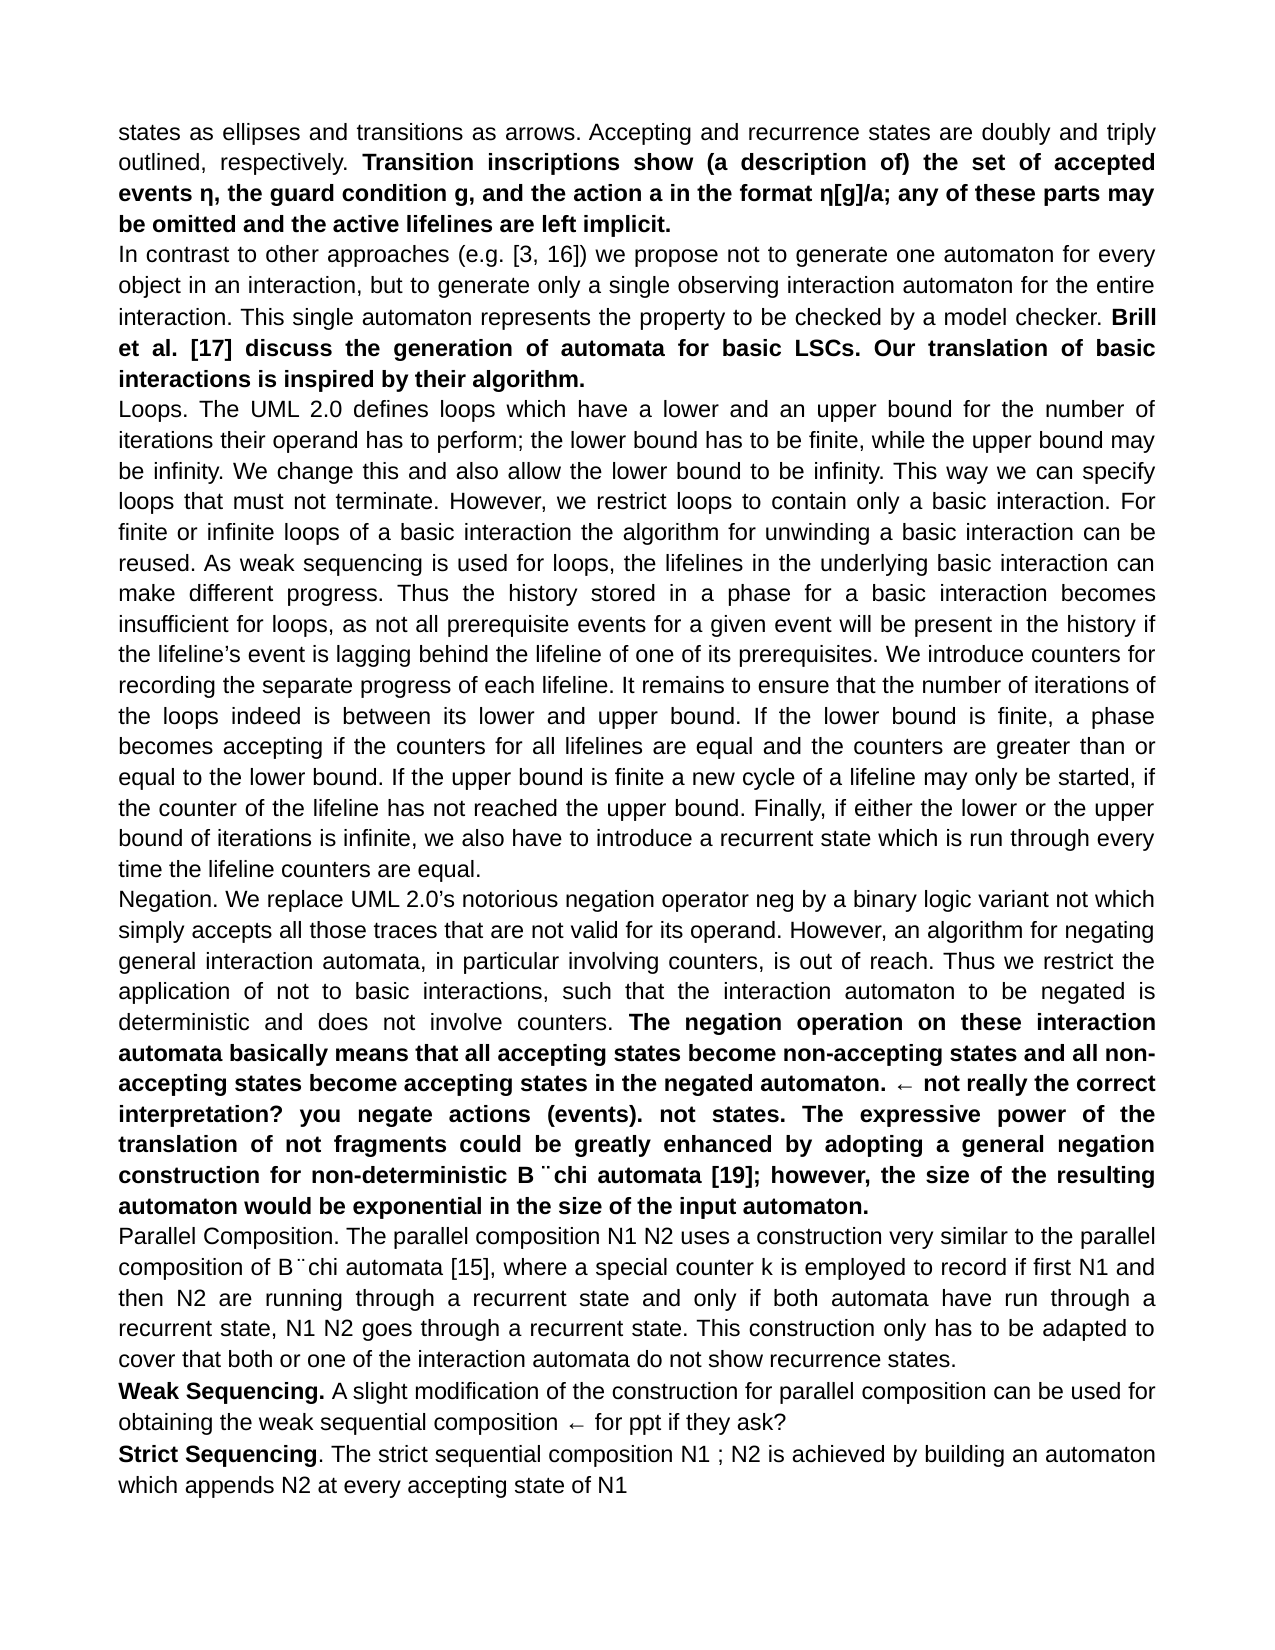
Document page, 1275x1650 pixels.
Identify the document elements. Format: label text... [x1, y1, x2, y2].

text Loops. The UML 2.0 defines loops which have a lower and an upper bound for the number of iterations their operand has to perform; the lower bound has to be finite, while the upper bound may be infinity. We change this and also allow the lower bound to be infinity. This way we can specify loops that must not terminate. However, we restrict loops to contain only a basic interaction. For finite or infinite loops of a basic interaction the algorithm for unwinding a basic interaction can be reused. As weak sequencing is used for loops, the lifelines in the underlying basic interaction can make different progress. Thus the history stored in a phase for a basic interaction becomes insufficient for loops, as not all prerequisite events for a given event will be present in the history if the lifeline’s event is lagging behind the lifeline of one of its prerequisites. We introduce counters for recording the separate progress of each lifeline. It remains to ensure that the number of iterations of the loops indeed is between its lower and upper bound. If the lower bound is finite, a phase becomes accepting if the counters for all lifelines are equal and the counters are greater than or equal to the lower bound. If the upper bound is finite a new cycle of a lifeline may only be started, if the counter of the lifeline has not reached the upper bound. Finally, if either the lower or the upper bound of iterations is infinite, we also have to introduce a recurrent state which is run through every time the lifeline counters are equal. [118, 396, 1157, 882]
text Parallel Composition. The parallel composition N1 N2 uses a construction very similar to the parallel composition of B ̈ chi automata [15], where a special counter k is employed to record if first N1 and then N2 are running through a recurrent state and only if both automata have run through a recurrent state, N1 N2 goes through a recurrent state. This construction only has to be adapted to cover that both or one of the interaction automata do not show recurrence states. [118, 1223, 1157, 1372]
text Strict Sequencing. The strict sequential composition N1 ; N2 is achieved by building an automaton which appends N2 at every accepting state of N1 [118, 1439, 1157, 1498]
text states as ellipses and transitions as arrows. Accepting and recurrence states are doubly and triply outlined, respectively. Transition inscriptions show (a description of) the set of accepted events η, the guard condition g, and the action a in the format η[g]/a; any of these parts may be omitted and the active lifelines are left implicit. [118, 118, 1157, 237]
text Negation. We replace UML 2.0’s notorious negation operator neg by a binary logic variant not which simply accepts all those traces that are not valid for its operand. However, an algorithm for negating general interaction automata, in particular involving counters, is out of reach. Thus we restrict the application of not to basic interactions, such that the interaction automaton to be negated is deterministic and does not involve counters. The negation operation on these interaction automata basically means that all accepting states become non-accepting states and all non-accepting states become accepting states in the negated automaton. ← not really the correct interpretation? you negate actions (events). not states. The expressive power of the translation of not fragments could be greatly enhanced by adopting a general negation construction for non-deterministic B ̈ chi automata [19]; however, the size of the resulting automaton would be exponential in the size of the input automaton. [118, 886, 1157, 1219]
text In contrast to other approaches (e.g. [3, 16]) we propose not to generate one automaton for every object in an interaction, but to generate only a single observing interaction automaton for the entire interaction. This single automaton represents the property to be checked by a model checker. Brill et al. [17] discuss the generation of automata for basic LSCs. Our translation of basic interactions is inspired by their algorithm. [118, 241, 1157, 392]
text Weak Sequencing. A slight modification of the construction for parallel composition can be used for obtaining the weak sequential composition ← for ppt if they ask? [118, 1376, 1157, 1435]
